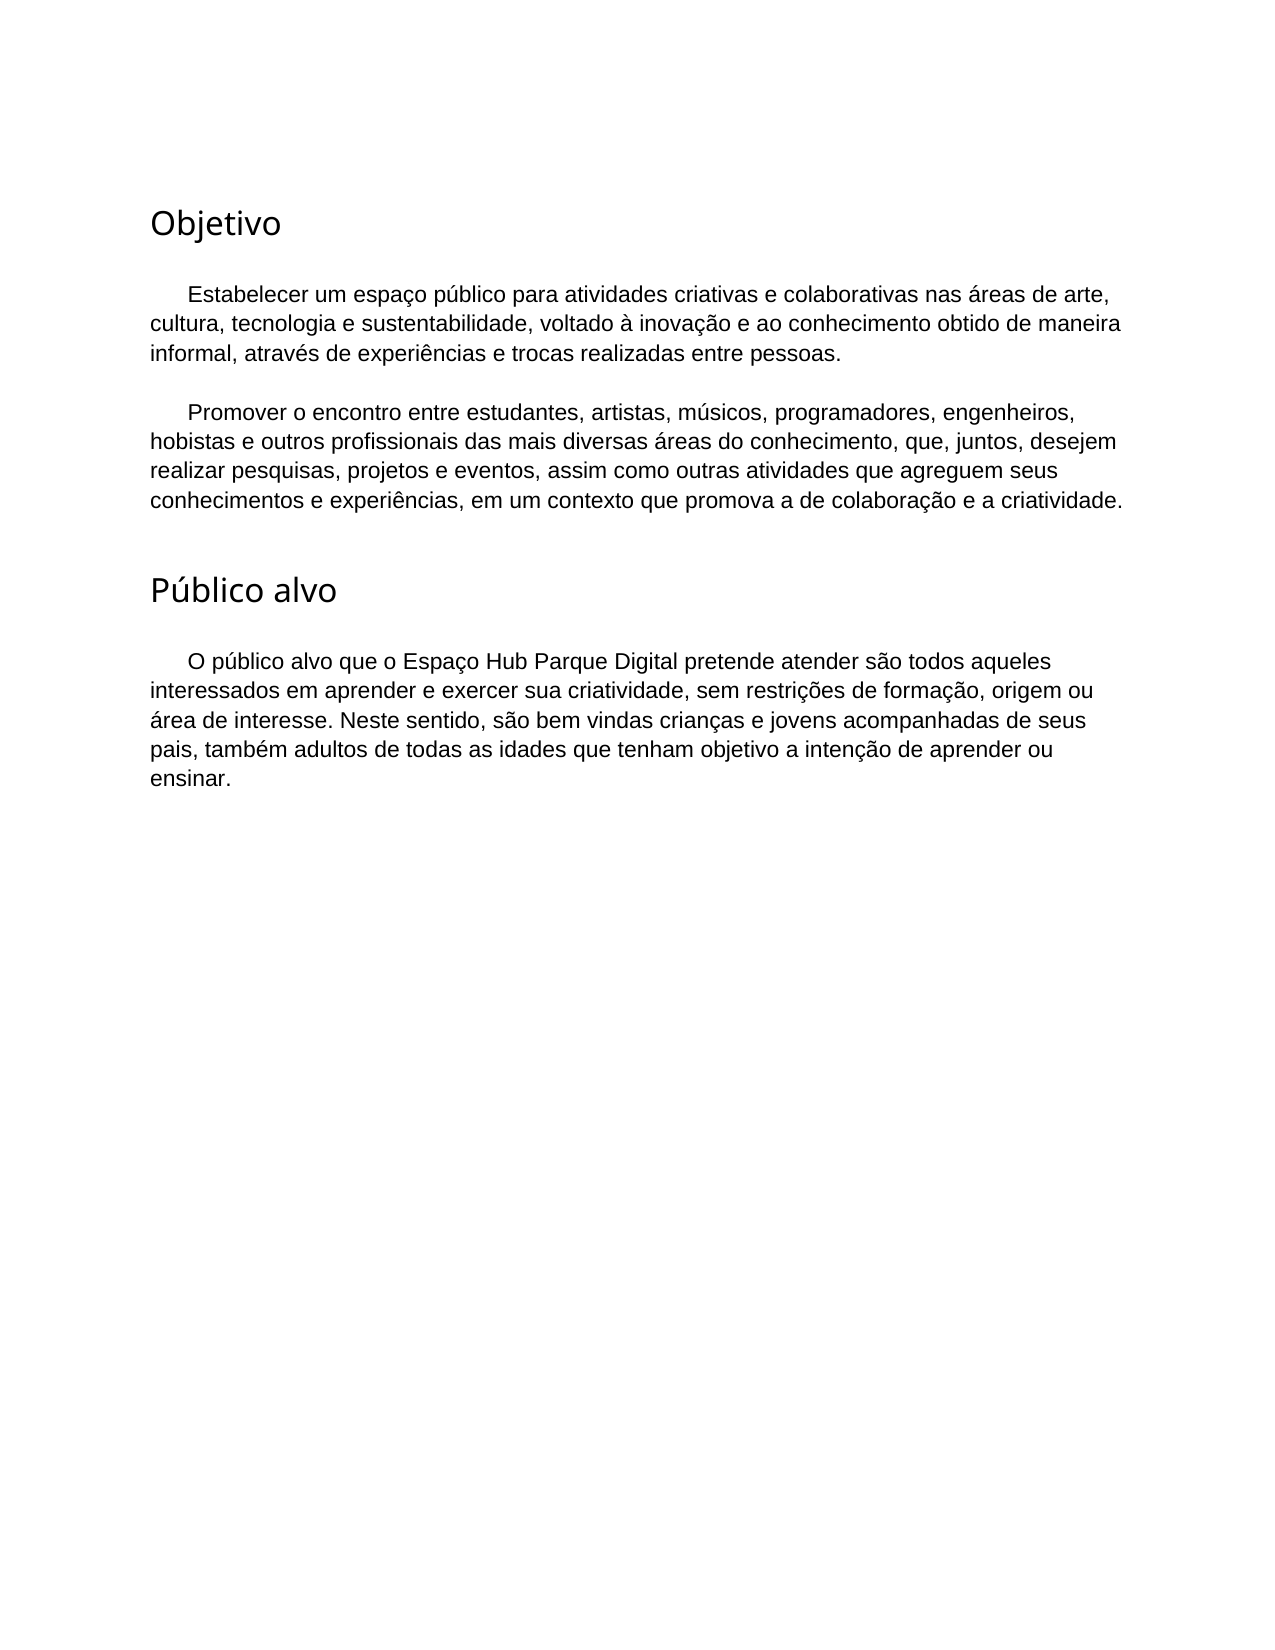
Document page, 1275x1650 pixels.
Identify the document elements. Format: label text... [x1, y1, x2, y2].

text Estabelecer um espaço público para atividades criativas e colaborativas nas áreas de arte, cultura, tecnologia e sustentabilidade, voltado à inovação e ao conhecimento obtido de maneira informal, através de experiências e trocas realizadas entre pessoas. [150, 282, 1125, 366]
subtitle Público alvo [150, 567, 1125, 612]
text Promover o encontro entre estudantes, artistas, músicos, programadores, engenheiros, hobistas e outros profissionais das mais diversas áreas do conhecimento, que, juntos, desejem realizar pesquisas, projetos e eventos, assim como outras atividades que agreguem seus conhecimentos e experiências, em um contexto que promova a de colaboração e a criatividade. [150, 399, 1125, 513]
subtitle Objetivo [150, 200, 1125, 246]
text O público alvo que o Espaço Hub Parque Digital pretende atender são todos aqueles interessados em aprender e exercer sua criatividade, sem restrições de formação, origem ou área de interesse. Neste sentido, são bem vindas crianças e jovens acompanhadas de seus pais, também adultos de todas as idades que tenham objetivo a intenção de aprender ou ensinar. [150, 648, 1125, 792]
